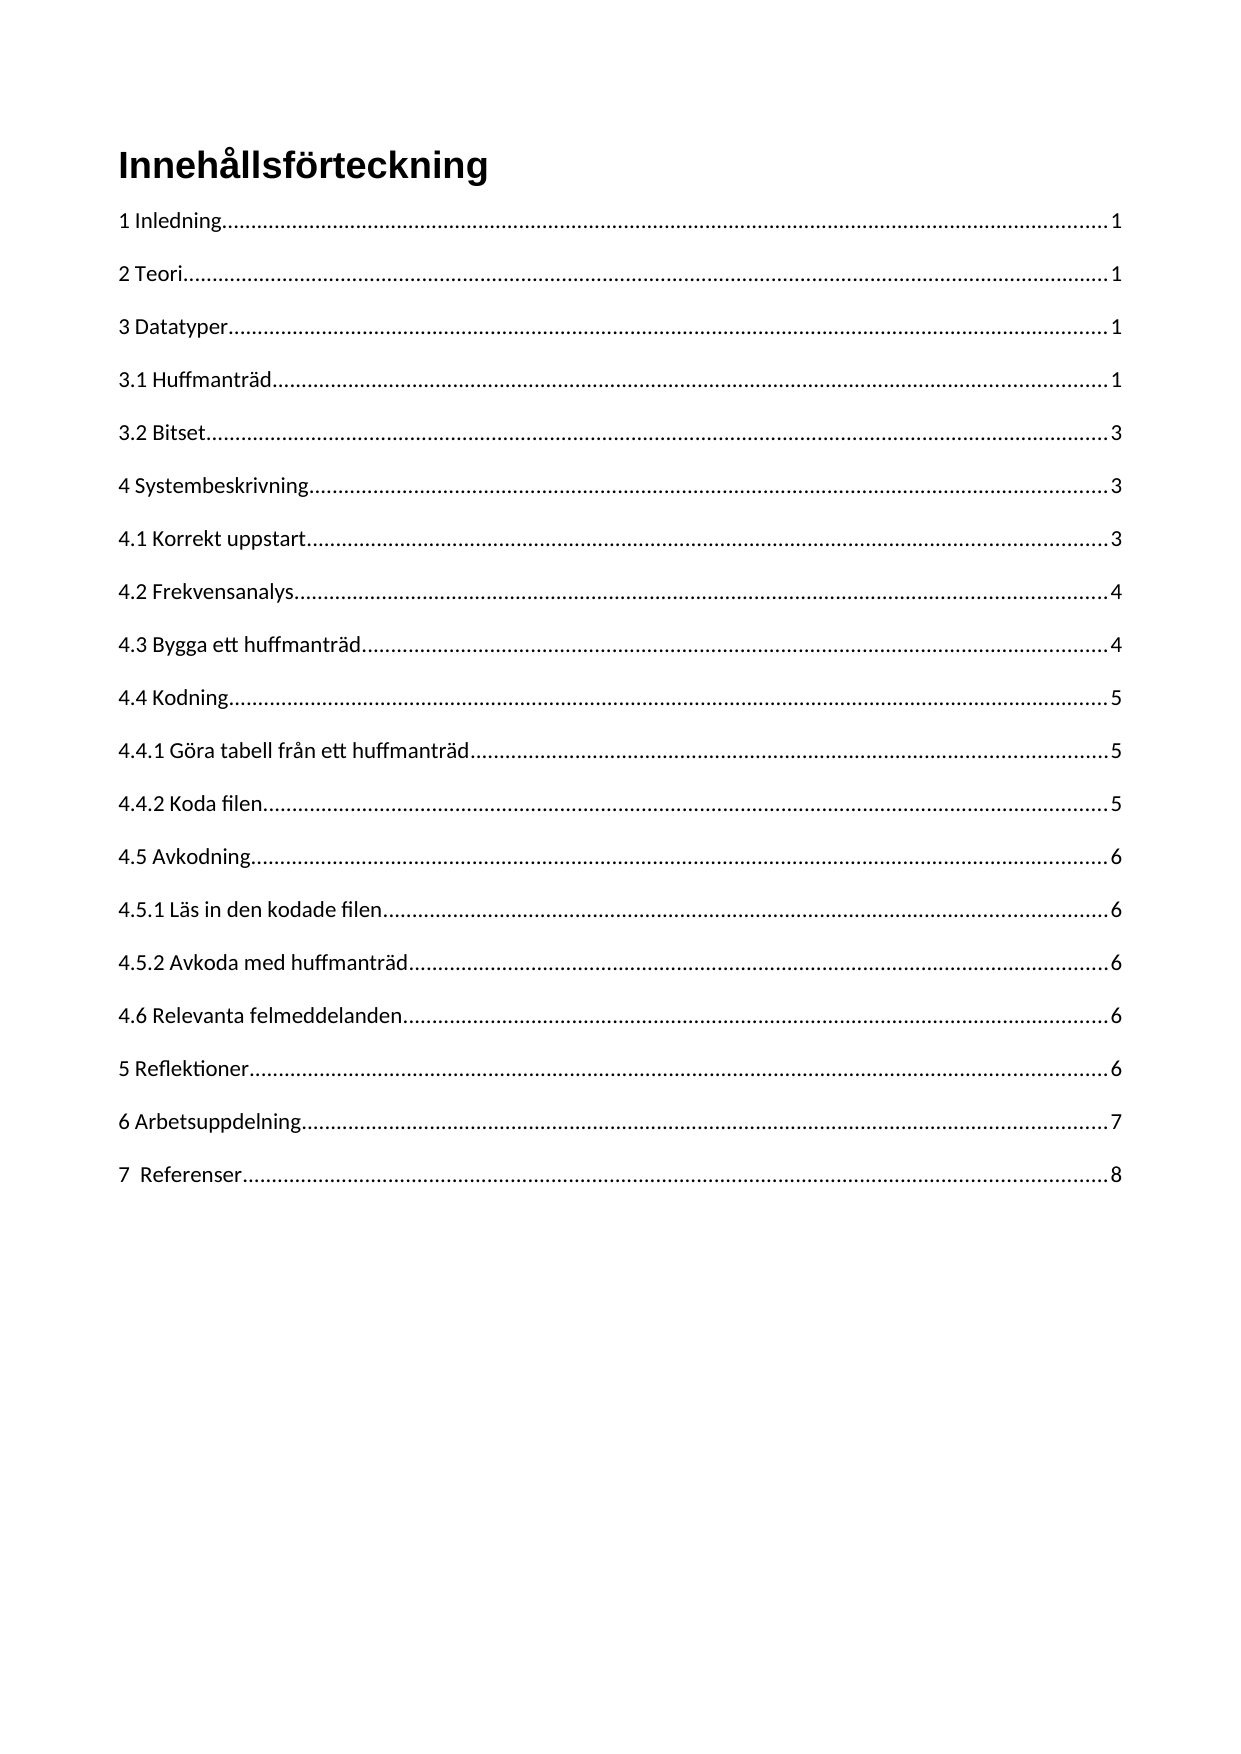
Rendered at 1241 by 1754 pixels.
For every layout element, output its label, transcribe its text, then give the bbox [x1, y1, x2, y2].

text 4.5 Avkodning 6 [118, 842, 1122, 870]
text 7 Referenser 8 [118, 1160, 1122, 1188]
text 4.4 Kodning 5 [118, 683, 1122, 711]
text 5 Reflektioner 6 [118, 1054, 1122, 1082]
text 6 Arbetsuppdelning 7 [118, 1107, 1122, 1135]
text 3.2 Bitset 3 [118, 418, 1122, 446]
text 3.1 Huffmanträd 1 [118, 365, 1122, 393]
text 2 Teori 1 [118, 259, 1122, 287]
text 3 Datatyper 1 [118, 312, 1122, 340]
text 4.4.1 Göra tabell från ett huffmanträd 5 [118, 736, 1122, 764]
text 4.6 Relevanta felmeddelanden 6 [118, 1001, 1122, 1029]
text 4.5.2 Avkoda med huffmanträd 6 [118, 948, 1122, 976]
text 1 Inledning 1 [118, 206, 1122, 234]
text 4 Systembeskrivning 3 [118, 471, 1122, 499]
text 4.2 Frekvensanalys 4 [118, 577, 1122, 605]
text 4.5.1 Läs in den kodade filen 6 [118, 895, 1122, 923]
subtitle Innehållsförteckning [118, 143, 1122, 187]
text 4.3 Bygga ett huffmanträd 4 [118, 630, 1122, 658]
text 4.4.2 Koda filen 5 [118, 789, 1122, 817]
text 4.1 Korrekt uppstart 3 [118, 524, 1122, 552]
